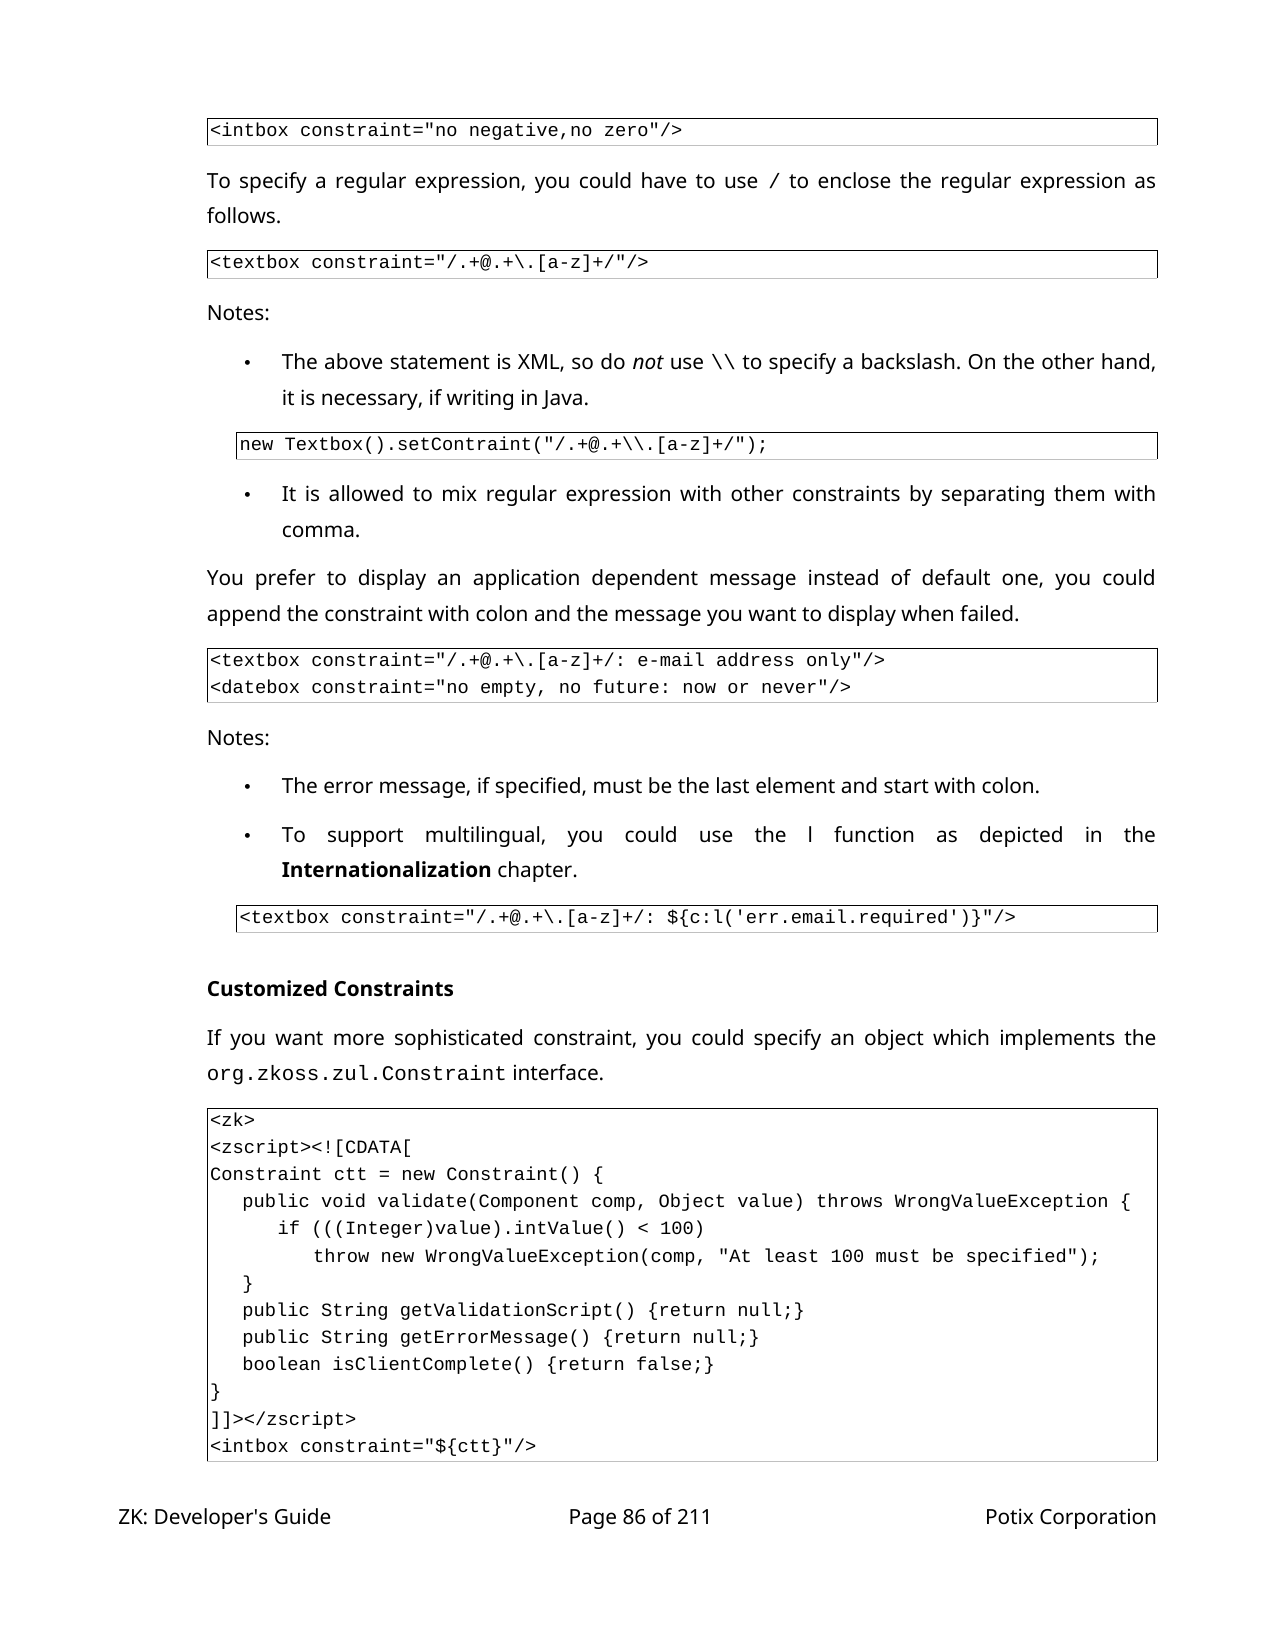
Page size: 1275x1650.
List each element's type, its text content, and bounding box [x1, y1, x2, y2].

text <textbox constraint="/.+@.+\.[a-z]+/: e-mail address only"/> [208, 649, 1157, 672]
text public String getValidationScript() {return null;} [208, 1298, 1157, 1322]
text <zscript><![CDATA[ [208, 1135, 1157, 1159]
text Notes: [207, 723, 1157, 751]
text new Textbox().setContraint("/.+@.+\\.[a-z]+/"); [237, 433, 1157, 459]
text You prefer to display an application dependent message instead of default one, you could append the constraint with colon and the message you want to display when failed. [207, 563, 1157, 627]
list To support multilingual, you could use the l function as depicted in the Internationalization chapter. [244, 820, 1157, 884]
list The above statement is XML, so do not use \\ to specify a backslash. On the other hand, it is necessary, if writing in Java. [244, 347, 1157, 411]
text <datebox constraint="no empty, no future: now or never"/> [208, 675, 1157, 702]
list The error message, if specified, must be the last element and start with colon. [244, 772, 1157, 800]
text To specify a regular expression, you could have to use / to enclose the regular expression as follows. [207, 166, 1157, 230]
text <textbox constraint="/.+@.+\.[a-z]+/"/> [208, 251, 1157, 278]
text boolean isClientComplete() {return false;} [208, 1352, 1157, 1376]
text <intbox constraint="${ctt}"/> [208, 1434, 1157, 1461]
text } [208, 1271, 1157, 1295]
text <intbox constraint="no negative,no zero"/> [208, 119, 1157, 145]
text ]]></zscript> [208, 1407, 1157, 1431]
text Constraint ctt = new Constraint() { [208, 1162, 1157, 1186]
text public String getErrorMessage() {return null;} [208, 1325, 1157, 1349]
subtitle Customized Constraints [207, 974, 1157, 1002]
text throw new WrongValueException(comp, "At least 100 must be specified"); [208, 1243, 1157, 1268]
text if (((Integer)value).intValue() < 100) [208, 1216, 1157, 1241]
text <zk> [208, 1109, 1157, 1132]
text If you want more sophisticated constraint, you could specify an object which implements the org.zkoss.zul.Constraint interface. [207, 1023, 1157, 1087]
text public void validate(Component comp, Object value) throws WrongValueException { [208, 1189, 1157, 1213]
text Notes: [207, 298, 1157, 327]
text <textbox constraint="/.+@.+\.[a-z]+/: ${c:l('err.email.required')}"/> [237, 906, 1157, 932]
text } [208, 1379, 1157, 1404]
list It is allowed to mix regular expression with other constraints by separating them with comma. [244, 479, 1157, 543]
